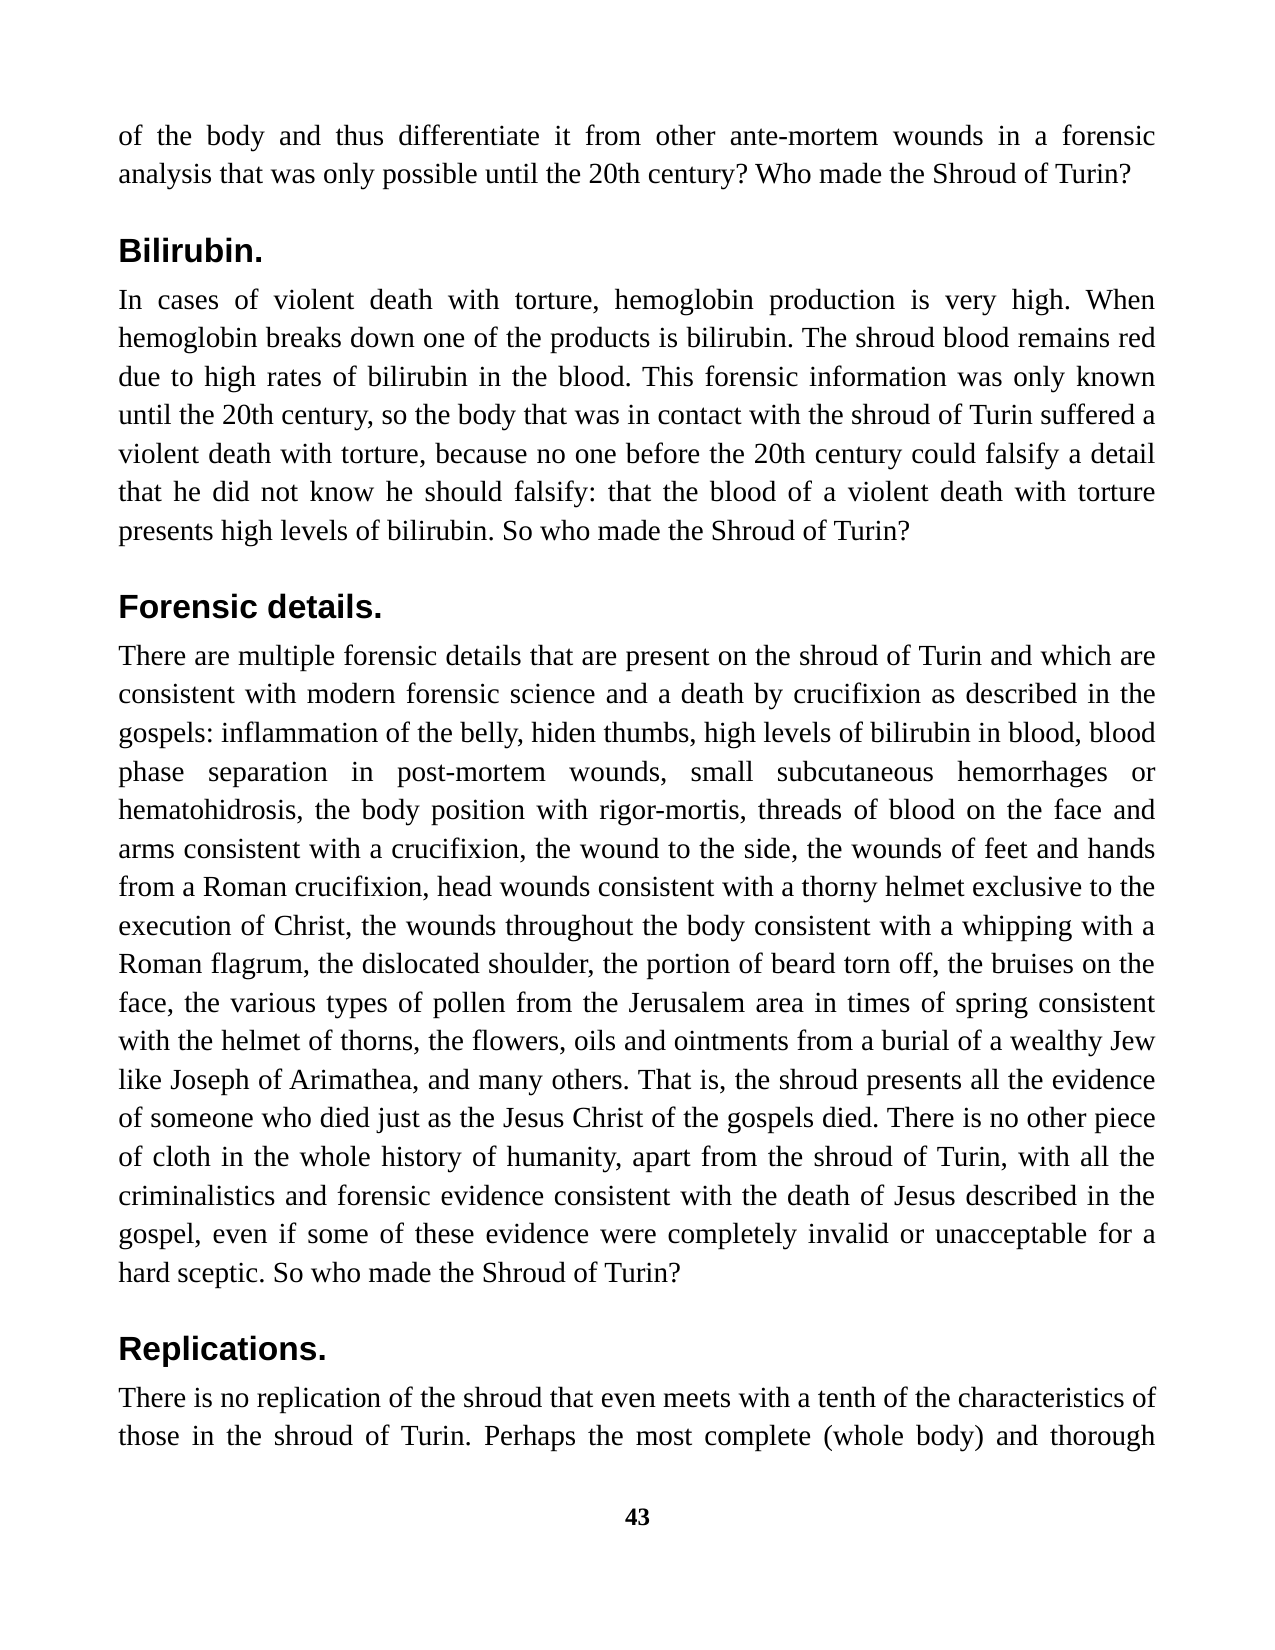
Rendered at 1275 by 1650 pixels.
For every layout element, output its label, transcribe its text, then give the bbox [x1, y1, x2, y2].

subtitle Bilirubin. [118, 231, 1157, 269]
text There are multiple forensic details that are present on the shroud of Turin and which are consistent with modern forensic science and a death by crucifixion as described in the gospels: inflammation of the belly, hiden thumbs, high levels of bilirubin in blood, blood phase separation in post-mortem wounds, small subcutaneous hemorrhages or hematohidrosis, the body position with rigor-mortis, threads of blood on the face and arms consistent with a crucifixion, the wound to the side, the wounds of feet and hands from a Roman crucifixion, head wounds consistent with a thorny helmet exclusive to the execution of Christ, the wounds throughout the body consistent with a whipping with a Roman flagrum, the dislocated shoulder, the portion of beard torn off, the bruises on the face, the various types of pollen from the Jerusalem area in times of spring consistent with the helmet of thorns, the flowers, oils and ointments from a burial of a wealthy Jew like Joseph of Arimathea, and many others. That is, the shroud presents all the evidence of someone who died just as the Jesus Christ of the gospels died. There is no other piece of cloth in the whole history of humanity, apart from the shroud of Turin, with all the criminalistics and forensic evidence consistent with the death of Jesus described in the gospel, even if some of these evidence were completely invalid or unacceptable for a hard sceptic. So who made the Shroud of Turin? [118, 638, 1157, 1288]
subtitle Replications. [118, 1329, 1157, 1367]
text In cases of violent death with torture, hemoglobin production is very high. When hemoglobin breaks down one of the products is bilirubin. The shroud blood remains red due to high rates of bilirubin in the blood. This forensic information was only known until the 20th century, so the body that was in contact with the shroud of Turin suffered a violent death with torture, because no one before the 20th century could falsify a detail that he did not know he should falsify: that the blood of a violent death with torture presents high levels of bilirubin. So who made the Shroud of Turin? [118, 282, 1157, 547]
subtitle Forensic details. [118, 587, 1157, 626]
text There is no replication of the shroud that even meets with a tenth of the characteristics of those in the shroud of Turin. Perhaps the most complete (whole body) and thorough [118, 1380, 1157, 1452]
text of the body and thus differentiate it from other ante-mortem wounds in a forensic analysis that was only possible until the 20th century? Who made the Shroud of Turin? [118, 118, 1157, 190]
